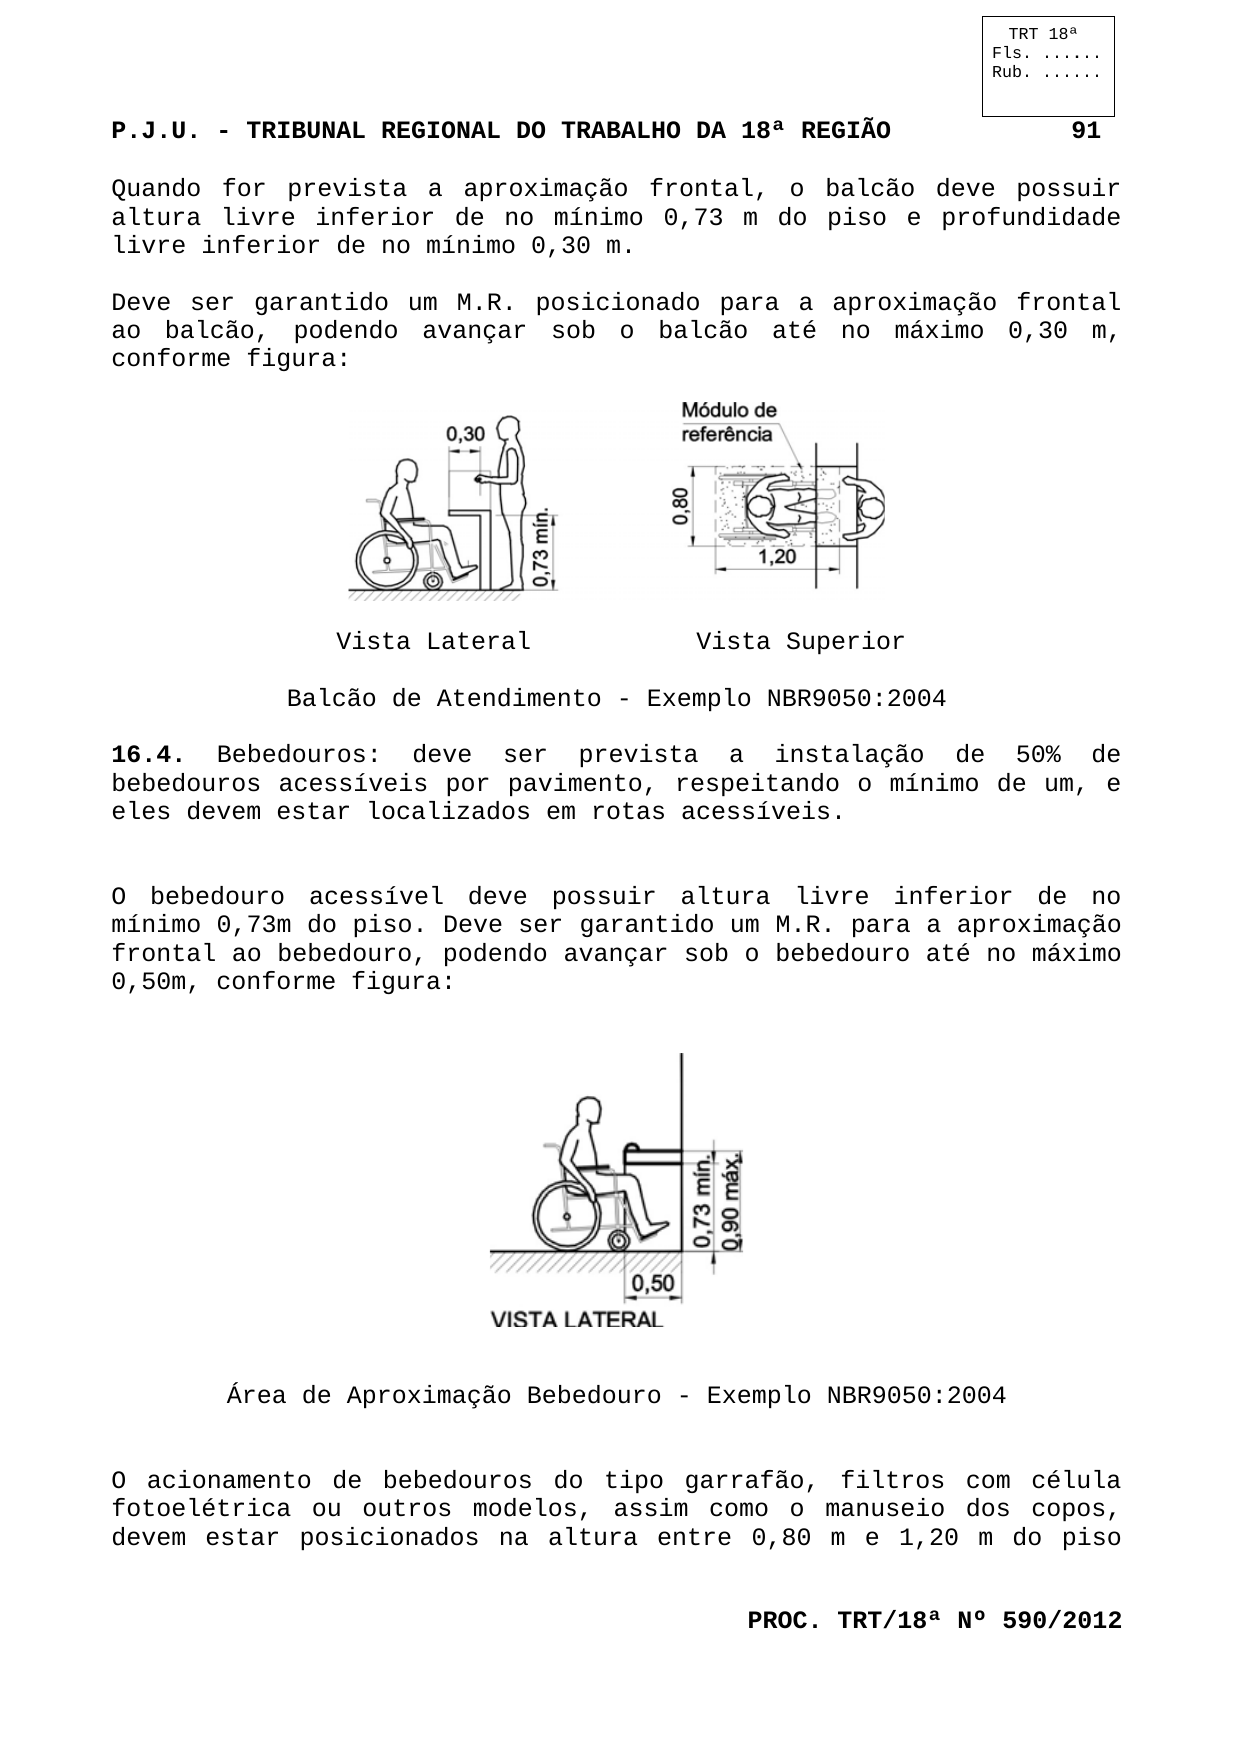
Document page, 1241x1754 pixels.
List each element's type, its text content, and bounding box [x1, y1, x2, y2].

text Deve ser garantido um M.R. posicionado para a aproximação frontal ao balcão, podendo avançar sob o balcão até no máximo 0,30 m, conforme figura: [111, 289, 1122, 374]
text Quando for prevista a aproximação frontal, o balcão deve possuir altura livre inferior de no mínimo 0,73 m do piso e profundidade livre inferior de no mínimo 0,30 m. [111, 176, 1122, 261]
text Área de Aproximação Bebedouro - Exemplo NBR9050:2004 [111, 1383, 1122, 1411]
text Balcão de Atendimento - Exemplo NBR9050:2004 [111, 685, 1122, 713]
text Vista Lateral Vista Superior [111, 628, 1122, 657]
text O bebedouro acessível deve possuir altura livre inferior de no mínimo 0,73m do piso. Deve ser garantido um M.R. para a aproximação frontal ao bebedouro, podendo avançar sob o bebedouro até no máximo 0,50m, conforme figura: [111, 883, 1122, 997]
text 16.4. Bebedouros: deve ser prevista a instalação de 50% de bebedouros acessíveis por pavimento, respeitando o mínimo de um, e eles devem estar localizados em rotas acessíveis. [111, 742, 1122, 827]
text O acionamento de bebedouros do tipo garrafão, filtros com célula fotoelétrica ou outros modelos, assim como o manuseio dos copos, devem estar posicionados na altura entre 0,80 m e 1,20 m do piso [111, 1468, 1122, 1553]
